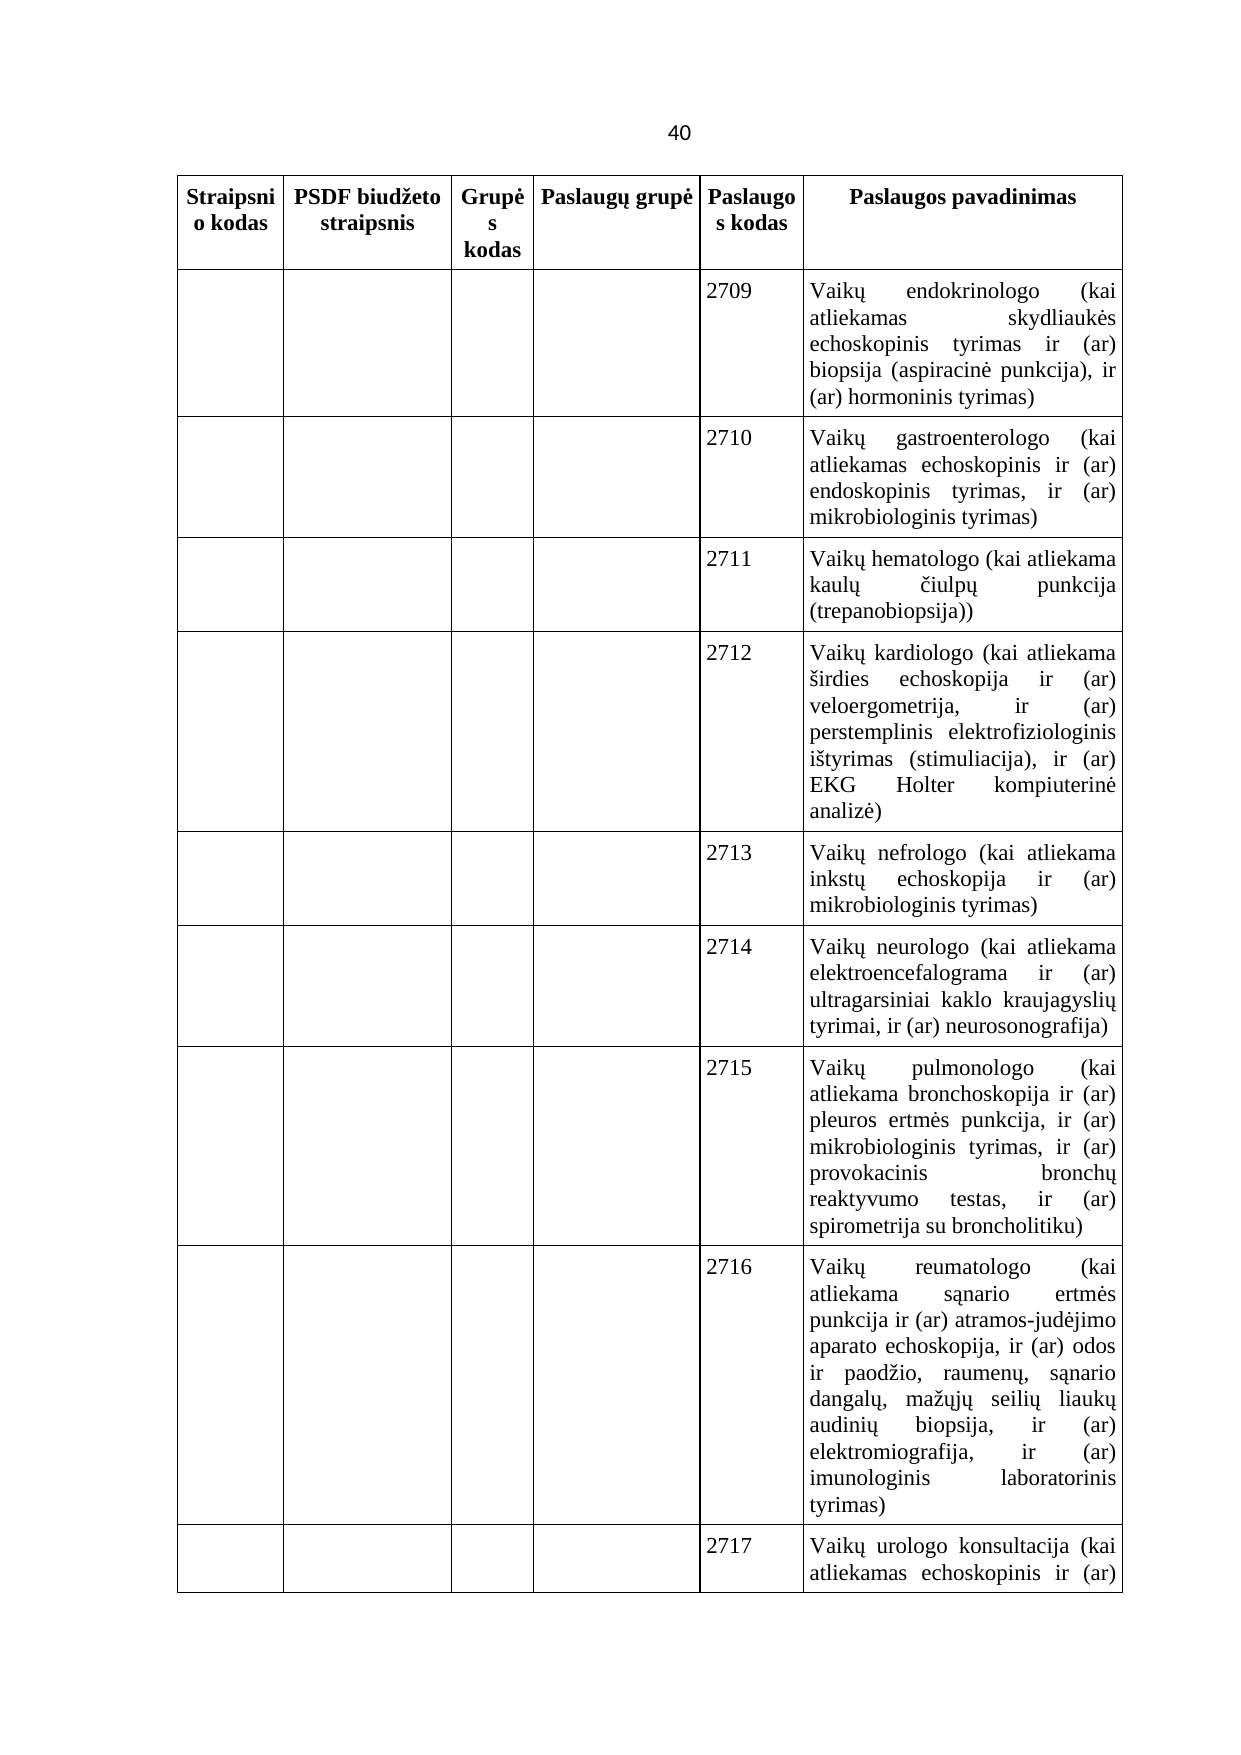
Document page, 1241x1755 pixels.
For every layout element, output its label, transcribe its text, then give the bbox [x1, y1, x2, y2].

table_cell [452, 270, 533, 416]
table_cell [178, 1246, 283, 1524]
table_cell [178, 270, 283, 416]
table_cell Vaikų endokrinologo (kai atliekamas skydliaukės echoskopinis tyrimas ir (ar) biopsija (aspiracinė punkcija), ir (ar) hormoninis tyrimas) [804, 270, 1122, 416]
table_cell 2714 [701, 926, 803, 1046]
table_cell Vaikų hematologo (kai atliekama kaulų čiulpų punkcija (trepanobiopsija)) [804, 538, 1122, 631]
table_cell [534, 1246, 699, 1524]
table_cell [452, 1047, 533, 1245]
table_cell [284, 417, 451, 537]
table_header Grupės kodas [452, 176, 533, 269]
table_cell Vaikų pulmonologo (kai atliekama bronchoskopija ir (ar) pleuros ertmės punkcija, ir (ar) mikrobiologinis tyrimas, ir (ar) provokacinis bronchų reaktyvumo testas, ir (ar) spirometrija su broncholitiku) [804, 1047, 1122, 1245]
table_cell Vaikų urologo konsultacija (kai atliekamas echoskopinis ir (ar) [804, 1525, 1122, 1592]
table_cell Vaikų reumatologo (kai atliekama sąnario ertmės punkcija ir (ar) atramos-judėjimo aparato echoskopija, ir (ar) odos ir paodžio, raumenų, sąnario dangalų, mažųjų seilių liaukų audinių biopsija, ir (ar) elektromiografija, ir (ar) imunologinis laboratorinis tyrimas) [804, 1246, 1122, 1524]
table_cell [178, 417, 283, 537]
table_header Straipsnio kodas [178, 176, 283, 269]
table_cell [534, 538, 699, 631]
table_cell [284, 926, 451, 1046]
table_cell [534, 832, 699, 925]
table_cell [284, 270, 451, 416]
table_cell [284, 1525, 451, 1592]
table_header Paslaugos kodas [701, 176, 803, 269]
table_cell Vaikų gastroenterologo (kai atliekamas echoskopinis ir (ar) endoskopinis tyrimas, ir (ar) mikrobiologinis tyrimas) [804, 417, 1122, 537]
table_cell Vaikų kardiologo (kai atliekama širdies echoskopija ir (ar) veloergometrija, ir (ar) perstemplinis elektrofiziologinis ištyrimas (stimuliacija), ir (ar) EKG Holter kompiuterinė analizė) [804, 632, 1122, 831]
table_cell [178, 1525, 283, 1592]
table_cell 2715 [701, 1047, 803, 1245]
table_cell [452, 1525, 533, 1592]
table_cell [534, 270, 699, 416]
table_cell 2712 [701, 632, 803, 831]
table_cell [178, 926, 283, 1046]
table_header Paslaugų grupė [534, 176, 699, 269]
table_header PSDF biudžeto straipsnis [284, 176, 451, 269]
table_cell [284, 538, 451, 631]
table_cell [534, 632, 699, 831]
table_header Paslaugos pavadinimas [804, 176, 1122, 269]
table_cell [534, 1525, 699, 1592]
table_cell [284, 632, 451, 831]
table_cell [534, 417, 699, 537]
table_cell 2717 [701, 1525, 803, 1592]
table_cell [284, 832, 451, 925]
table_cell 2709 [701, 270, 803, 416]
table_cell [284, 1047, 451, 1245]
table_cell [452, 538, 533, 631]
table_cell Vaikų nefrologo (kai atliekama inkstų echoskopija ir (ar) mikrobiologinis tyrimas) [804, 832, 1122, 925]
table_cell [178, 832, 283, 925]
table_cell [452, 417, 533, 537]
table_cell 2710 [701, 417, 803, 537]
table_cell [452, 1246, 533, 1524]
table_cell [534, 926, 699, 1046]
table_cell [534, 1047, 699, 1245]
table_cell [452, 926, 533, 1046]
table_cell Vaikų neurologo (kai atliekama elektroencefalograma ir (ar) ultragarsiniai kaklo kraujagyslių tyrimai, ir (ar) neurosonografija) [804, 926, 1122, 1046]
table_cell 2716 [701, 1246, 803, 1524]
table_cell [178, 538, 283, 631]
table_cell [284, 1246, 451, 1524]
table_cell 2713 [701, 832, 803, 925]
table_cell [452, 832, 533, 925]
table_cell [178, 1047, 283, 1245]
table_cell 2711 [701, 538, 803, 631]
table_cell [452, 632, 533, 831]
table_cell [178, 632, 283, 831]
